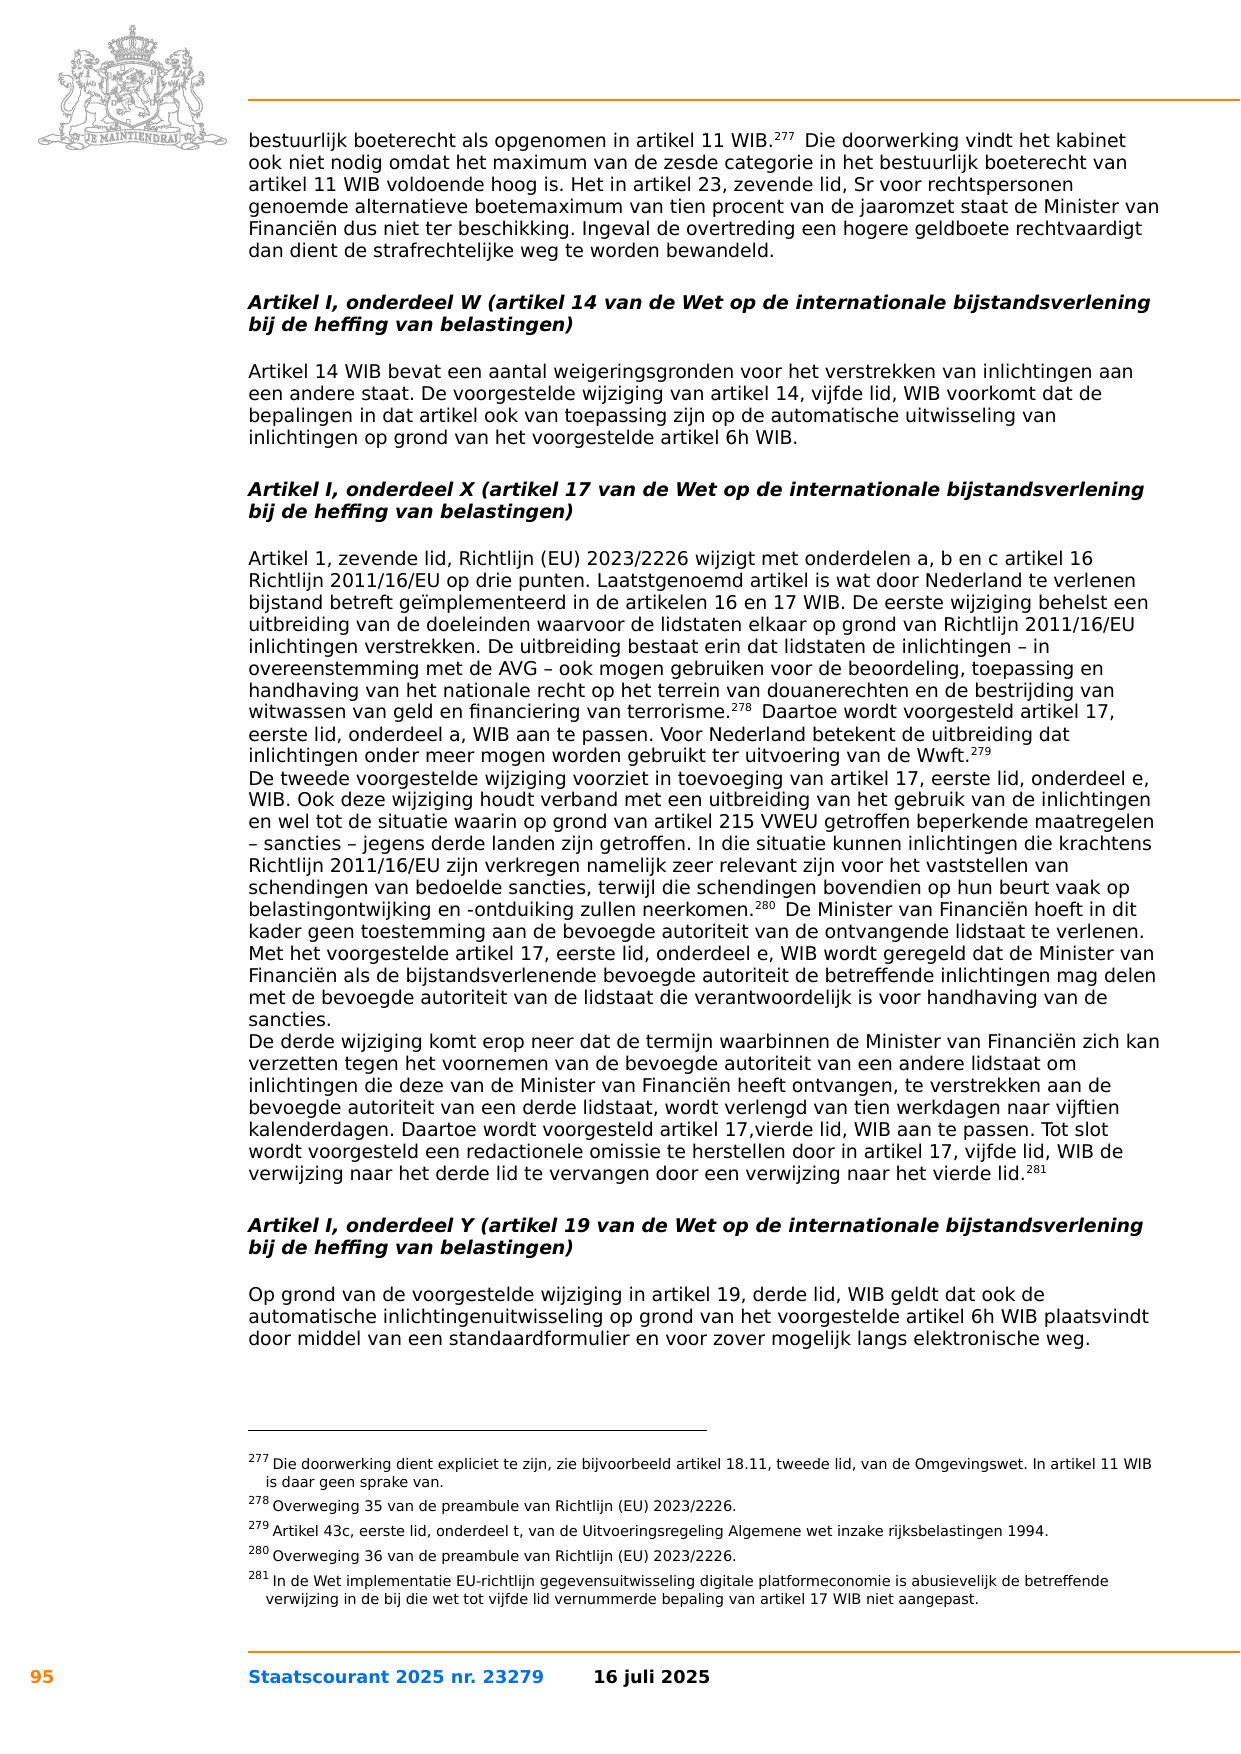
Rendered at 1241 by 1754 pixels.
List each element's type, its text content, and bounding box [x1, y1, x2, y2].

text Op grond van de voorgestelde wijziging in artikel 19, derde lid, WIB geldt dat ook de automatische inlichtingenuitwisseling op grond van het voorgestelde artikel 6h WIB plaatsvindt door middel van een standaardformulier en voor zover mogelijk langs elektronische weg. [248, 1284, 1163, 1350]
text Die doorwerking dient expliciet te zijn, zie bijvoorbeeld artikel 18.11, tweede lid, van de Omgevingswet. In artikel 11 WIB is daar geen sprake van. [248, 1452, 1163, 1491]
text De derde wijziging komt erop neer dat de termijn waarbinnen de Minister van Financiën zich kan verzetten tegen het voornemen van de bevoegde autoriteit van een andere lidstaat om inlichtingen die deze van de Minister van Financiën heeft ontvangen, te verstrekken aan de bevoegde autoriteit van een derde lidstaat, wordt verlengd van tien werkdagen naar vijftien kalenderdagen. Daartoe wordt voorgesteld artikel 17,vierde lid, WIB aan te passen. Tot slot wordt voorgesteld een redactionele omissie te herstellen door in artikel 17, vijfde lid, WIB de verwijzing naar het derde lid te vervangen door een verwijzing naar het vierde lid. [248, 1031, 1163, 1185]
subtitle Artikel I, onderdeel Y (artikel 19 van de Wet op de internationale bijstandsverlening bij de heffing van belastingen) [248, 1215, 1163, 1259]
subtitle Artikel I, onderdeel W (artikel 14 van de Wet op de internationale bijstandsverlening bij de heffing van belastingen) [248, 292, 1163, 336]
text bestuurlijk boeterecht als opgenomen in artikel 11 WIB. Die doorwerking vindt het kabinet ook niet nodig omdat het maximum van de zesde categorie in het bestuurlijk boeterecht van artikel 11 WIB voldoende hoog is. Het in artikel 23, zevende lid, Sr voor rechtspersonen genoemde alternatieve boetemaximum van tien procent van de jaaromzet staat de Minister van Financiën dus niet ter beschikking. Ingeval de overtreding een hogere geldboete rechtvaardigt dan dient de strafrechtelijke weg te worden bewandeld. [248, 130, 1163, 262]
text Overweging 36 van de preambule van Richtlijn (EU) 2023/2226. [248, 1544, 1163, 1566]
subtitle Artikel I, onderdeel X (artikel 17 van de Wet op de internationale bijstandsverlening bij de heffing van belastingen) [248, 479, 1163, 523]
text Artikel 43c, eerste lid, onderdeel t, van de Uitvoeringsregeling Algemene wet inzake rijksbelastingen 1994. [248, 1519, 1163, 1541]
text De tweede voorgestelde wijziging voorziet in toevoeging van artikel 17, eerste lid, onderdeel e, WIB. Ook deze wijziging houdt verband met een uitbreiding van het gebruik van de inlichtingen en wel tot de situatie waarin op grond van artikel 215 VWEU getroffen beperkende maatregelen – sancties – jegens derde landen zijn getroffen. In die situatie kunnen inlichtingen die krachtens Richtlijn 2011/16/EU zijn verkregen namelijk zeer relevant zijn voor het vaststellen van schendingen van bedoelde sancties, terwijl die schendingen bovendien op hun beurt vaak op belastingontwijking en -ontduiking zullen neerkomen. De Minister van Financiën hoeft in dit kader geen toestemming aan de bevoegde autoriteit van de ontvangende lidstaat te verlenen. Met het voorgestelde artikel 17, eerste lid, onderdeel e, WIB wordt geregeld dat de Minister van Financiën als de bijstandsverlenende bevoegde autoriteit de betreffende inlichtingen mag delen met de bevoegde autoriteit van de lidstaat die verantwoordelijk is voor handhaving van de sancties. [248, 767, 1163, 1031]
text In de Wet implementatie EU-richtlijn gegevensuitwisseling digitale platformeconomie is abusievelijk de betreffende verwijzing in de bij die wet tot vijfde lid vernummerde bepaling van artikel 17 WIB niet aangepast. [248, 1569, 1163, 1608]
text Overweging 35 van de preambule van Richtlijn (EU) 2023/2226. [248, 1494, 1163, 1516]
text Artikel 14 WIB bevat een aantal weigeringsgronden voor het verstrekken van inlichtingen aan een andere staat. De voorgestelde wijziging van artikel 14, vijfde lid, WIB voorkomt dat de bepalingen in dat artikel ook van toepassing zijn op de automatische uitwisseling van inlichtingen op grond van het voorgestelde artikel 6h WIB. [248, 361, 1163, 449]
picture [38, 25, 227, 150]
text Artikel 1, zevende lid, Richtlijn (EU) 2023/2226 wijzigt met onderdelen a, b en c artikel 16 Richtlijn 2011/16/EU op drie punten. Laatstgenoemd artikel is wat door Nederland te verlenen bijstand betreft geïmplementeerd in de artikelen 16 en 17 WIB. De eerste wijziging behelst een uitbreiding van de doeleinden waarvoor de lidstaten elkaar op grond van Richtlijn 2011/16/EU inlichtingen verstrekken. De uitbreiding bestaat erin dat lidstaten de inlichtingen – in overeenstemming met de AVG – ook mogen gebruiken voor de beoordeling, toepassing en handhaving van het nationale recht op het terrein van douanerechten en de bestrijding van witwassen van geld en financiering van terrorisme. Daartoe wordt voorgesteld artikel 17, eerste lid, onderdeel a, WIB aan te passen. Voor Nederland betekent de uitbreiding dat inlichtingen onder meer mogen worden gebruikt ter uitvoering van de Wwft. [248, 548, 1163, 767]
